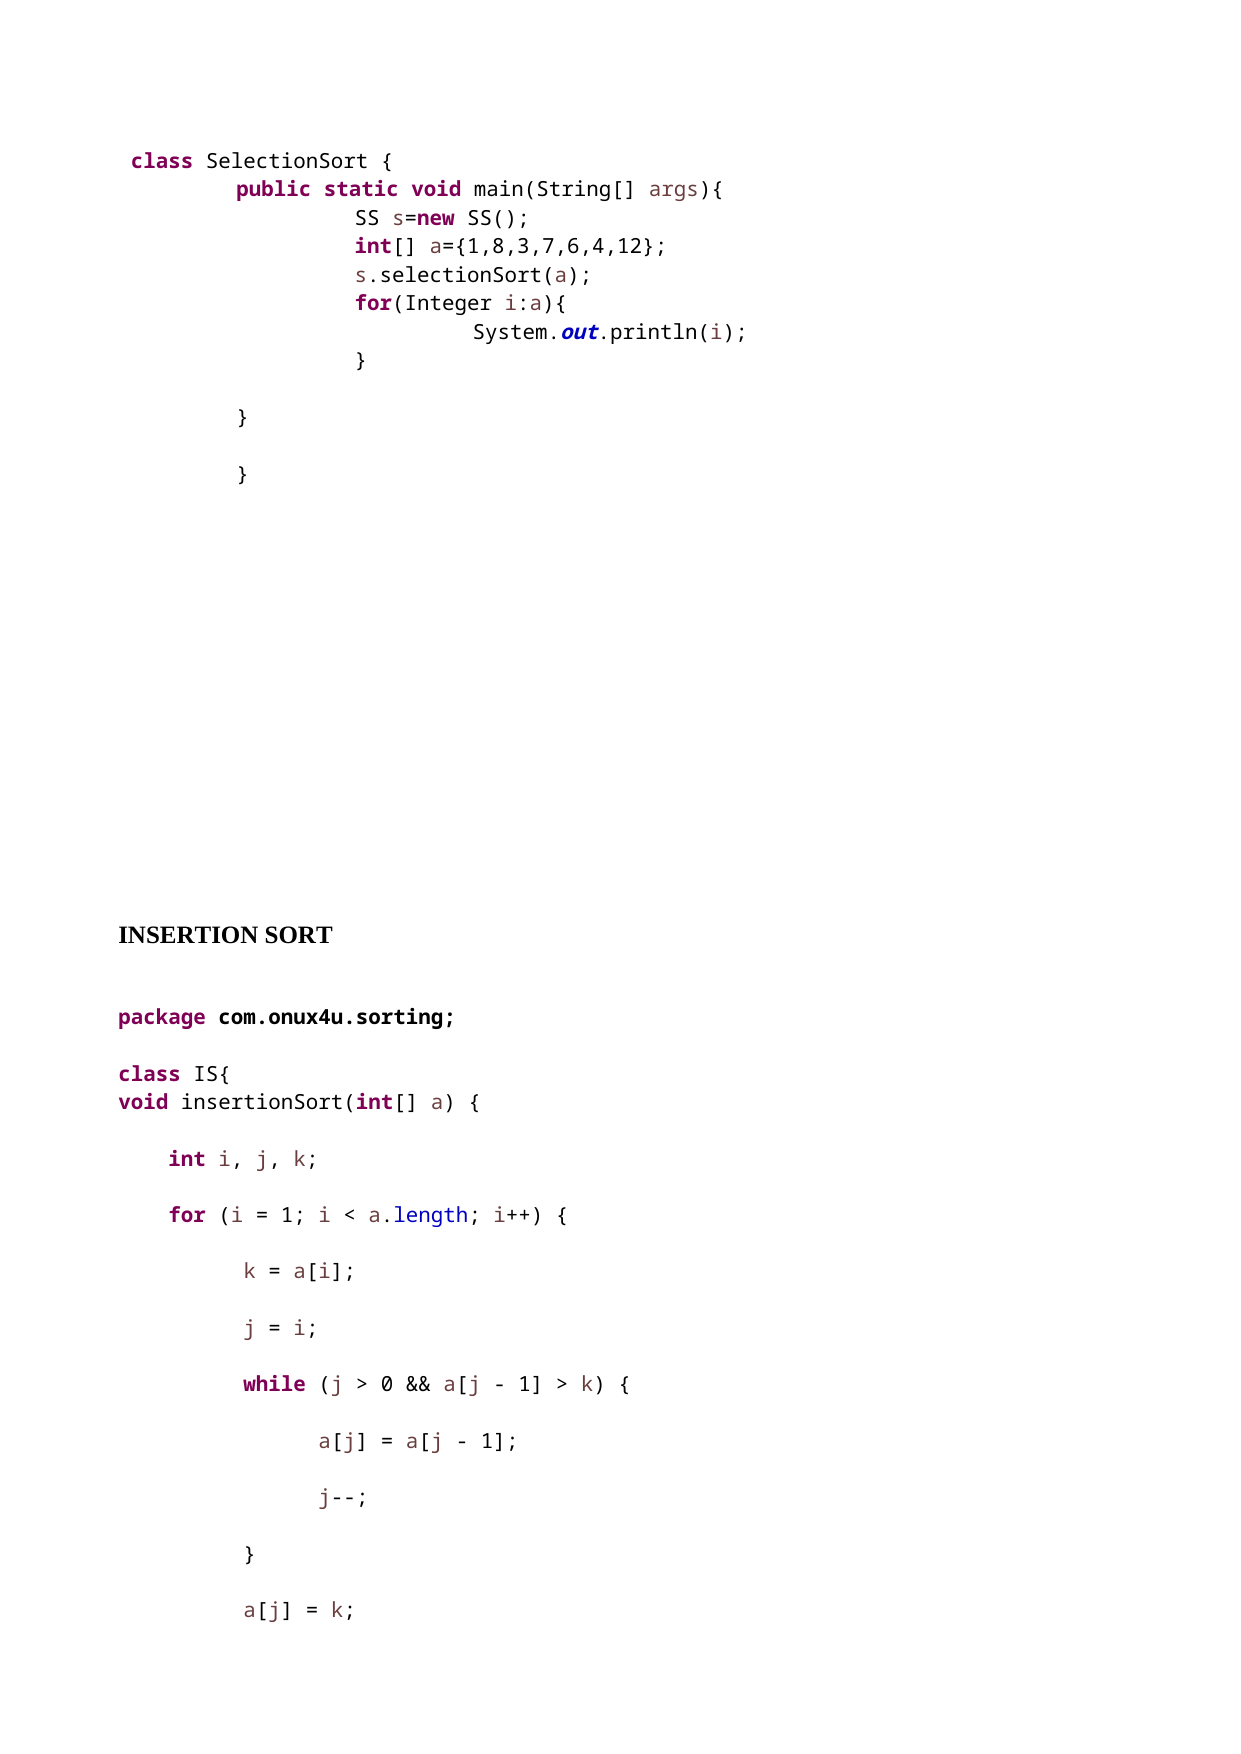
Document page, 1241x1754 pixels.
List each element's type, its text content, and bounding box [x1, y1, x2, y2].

text INSERTION SORT [118, 921, 1122, 949]
text while (j > 0 && a[j - 1] > k) { [118, 1369, 1122, 1398]
text j--; [118, 1482, 1122, 1511]
text class IS{ [118, 1059, 1122, 1087]
text k = a[i]; [118, 1257, 1122, 1285]
text a[j] = a[j - 1]; [118, 1426, 1122, 1454]
text class SelectionSort { [118, 146, 1122, 174]
text int[] a={1,8,3,7,6,4,12}; [118, 231, 1122, 260]
text SS s=new SS(); [118, 203, 1122, 231]
text } [118, 345, 1122, 374]
text } [118, 1539, 1122, 1567]
text s.selectionSort(a); [118, 260, 1122, 288]
text for(Integer i:a){ [118, 288, 1122, 317]
text j = i; [118, 1313, 1122, 1342]
text void insertionSort(int[] a) { [118, 1087, 1122, 1116]
text a[j] = k; [118, 1595, 1122, 1624]
text int i, j, k; [118, 1144, 1122, 1172]
text System.out.println(i); [118, 317, 1122, 345]
text } [118, 459, 1122, 487]
text package com.onux4u.sorting; [118, 1002, 1122, 1031]
text public static void main(String[] args){ [118, 174, 1122, 203]
text } [118, 402, 1122, 431]
text for (i = 1; i < a.length; i++) { [118, 1200, 1122, 1229]
